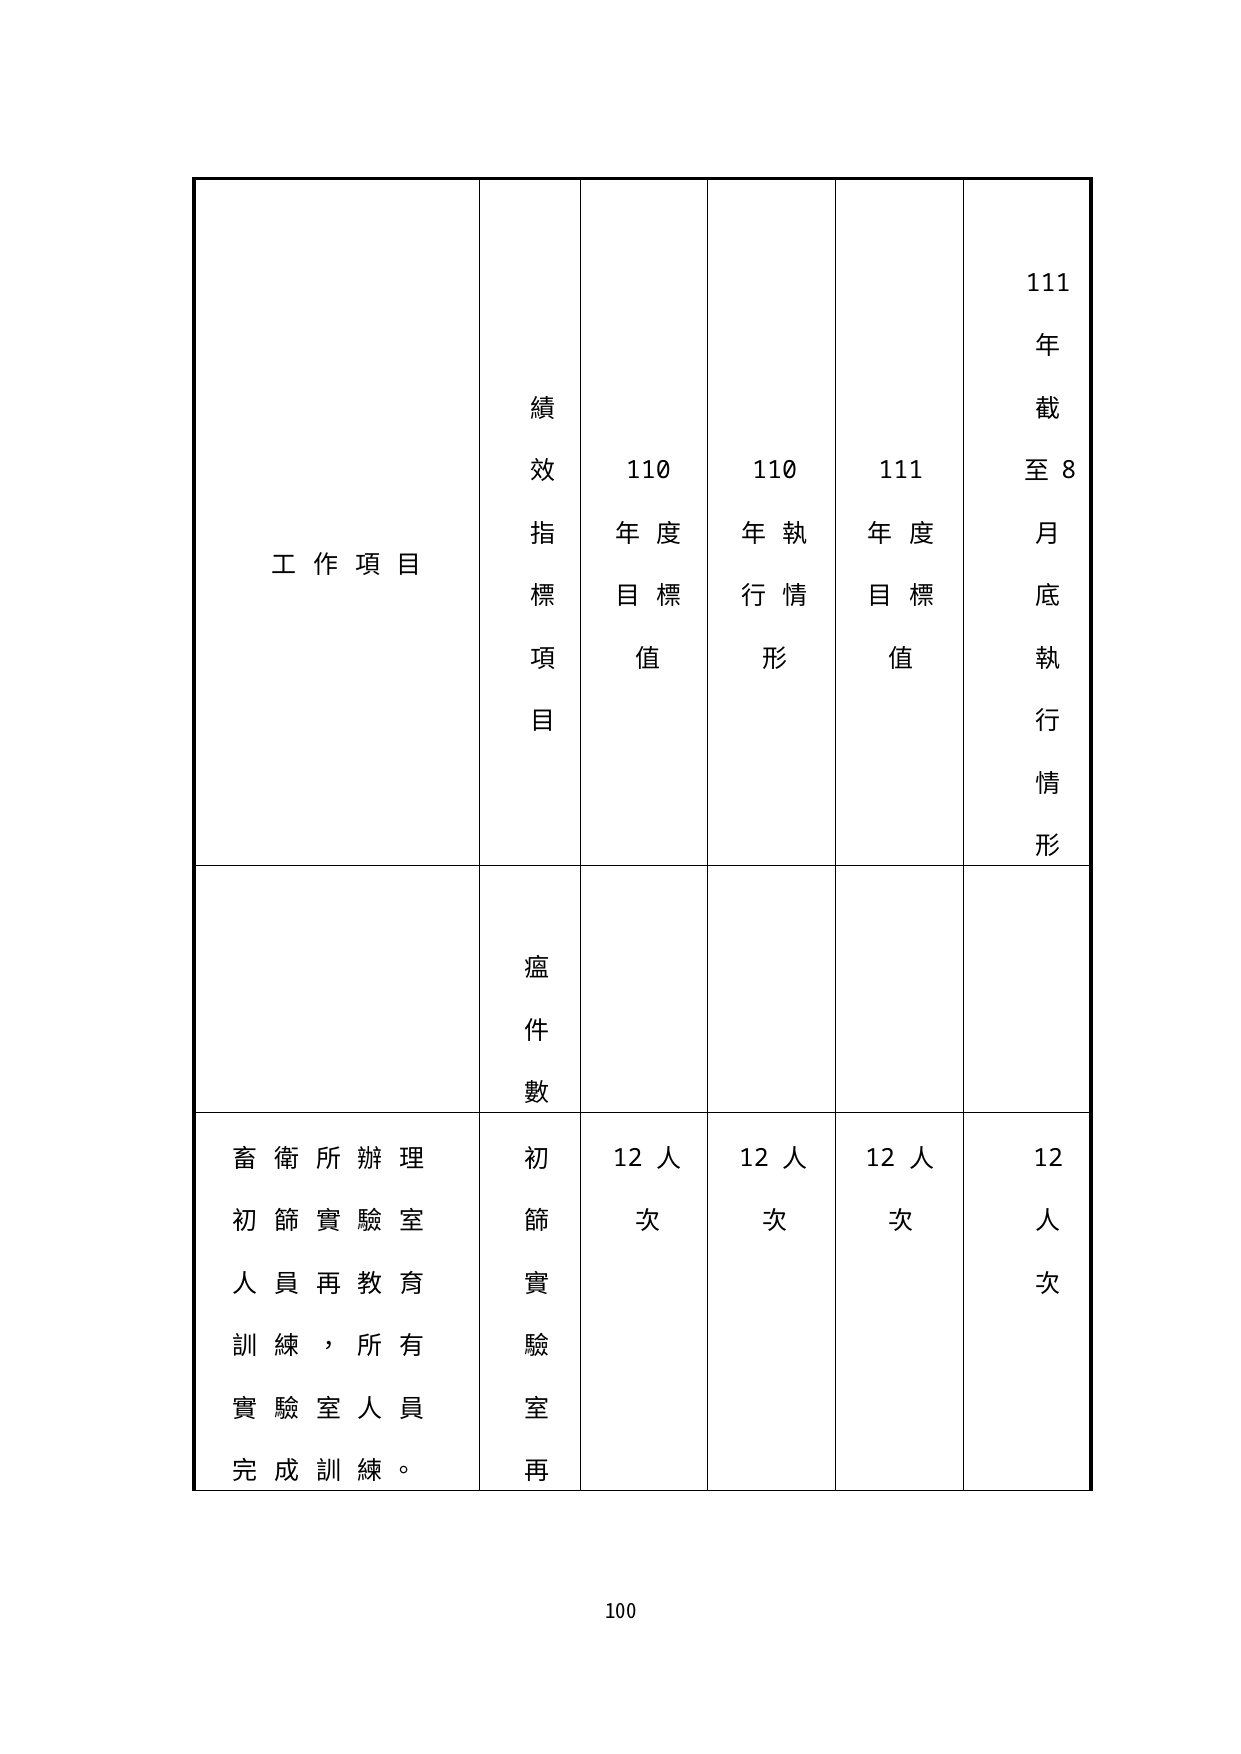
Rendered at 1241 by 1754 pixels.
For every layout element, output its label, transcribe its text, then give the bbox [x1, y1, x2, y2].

table_cell [581, 866, 707, 1112]
table_header 110年度目標值 [581, 180, 707, 865]
table_cell [964, 866, 1089, 1112]
table_cell 12人次 [581, 1113, 707, 1490]
table_cell [836, 866, 963, 1112]
table_header 工作項目 [196, 180, 479, 865]
table_cell 初篩實驗室再 [480, 1113, 580, 1490]
table_header 績效指標項目 [480, 180, 580, 865]
table_cell 12人次 [836, 1113, 963, 1490]
table_header 111年度目標值 [836, 180, 963, 865]
table_cell 畜衛所辦理初篩實驗室人員再教育訓練，所有實驗室人員完成訓練。 [196, 1113, 479, 1490]
table_cell 12人次 [964, 1113, 1089, 1490]
table_header 111年截至8月底執行情形 [964, 180, 1089, 865]
table_cell [708, 866, 835, 1112]
table_cell 12人次 [708, 1113, 835, 1490]
table_cell 瘟件數 [480, 866, 580, 1112]
table_cell [196, 866, 479, 1112]
table_header 110年執行情形 [708, 180, 835, 865]
